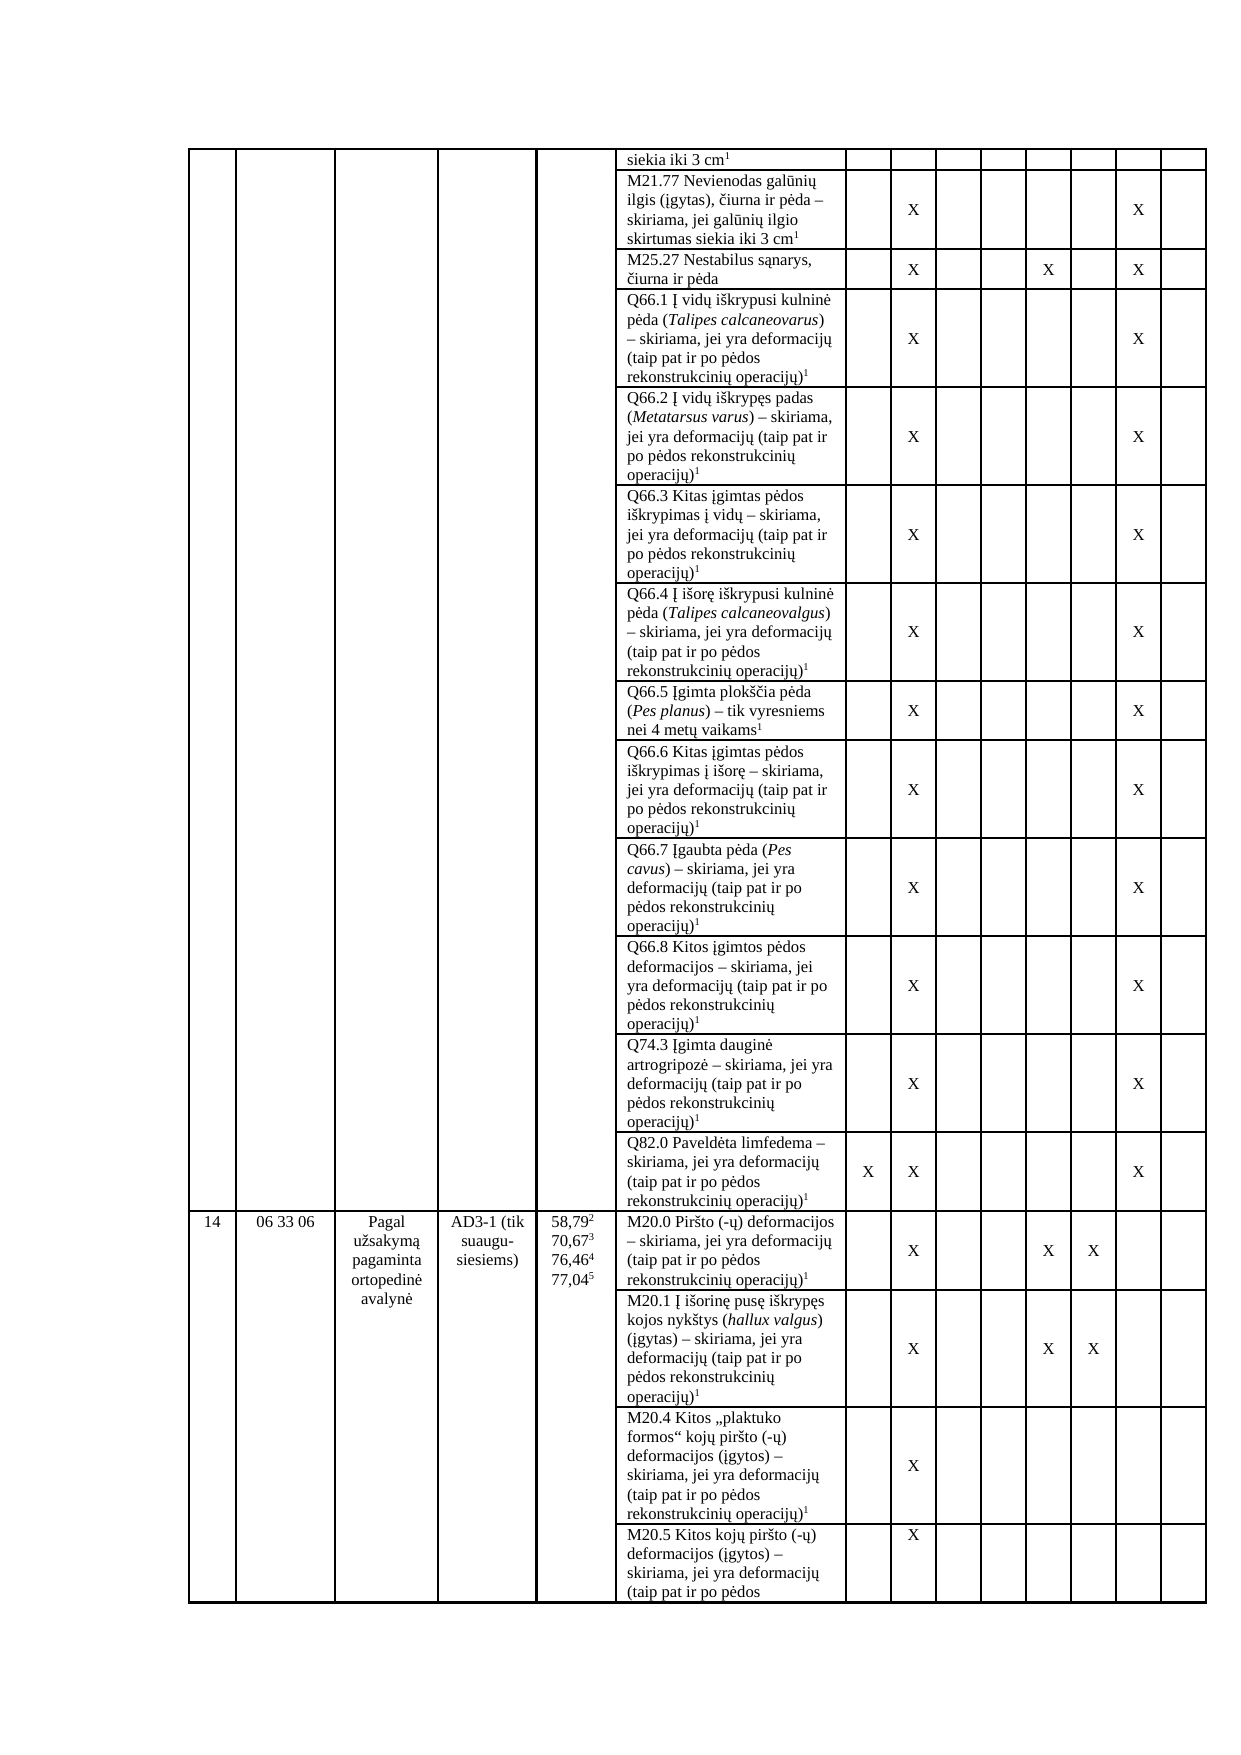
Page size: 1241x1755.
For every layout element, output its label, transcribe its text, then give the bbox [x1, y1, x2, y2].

table_cell [1027, 150, 1070, 169]
table_cell [982, 839, 1025, 935]
table_cell [982, 1035, 1025, 1131]
table_cell [892, 150, 935, 169]
table_cell [1027, 1408, 1070, 1523]
table_cell [847, 250, 890, 288]
table_cell [1027, 682, 1070, 739]
table_cell X [892, 486, 935, 582]
table_cell [1072, 486, 1115, 582]
table_cell [1162, 1291, 1205, 1406]
table_cell Q66.5 Įgimta plokščia pėda (Pes planus) – tik vyresniems nei 4 metų vaikams1 [617, 682, 845, 739]
table_cell X [892, 839, 935, 935]
table_cell [1027, 839, 1070, 935]
table_cell [1027, 584, 1070, 680]
table_cell Q66.8 Kitos įgimtos pėdos deformacijos – skiriama, jei yra deformacijų (taip pat ir po pėdos rekonstrukcinių operacijų)1 [617, 937, 845, 1033]
table_cell X [892, 741, 935, 837]
table_cell [1027, 1133, 1070, 1210]
table_cell [190, 150, 235, 1210]
table_cell [982, 584, 1025, 680]
table_cell X [1117, 682, 1160, 739]
table_cell [982, 1212, 1025, 1288]
table_cell [937, 250, 980, 288]
table_cell X [892, 1212, 935, 1288]
table_cell [1117, 1291, 1160, 1406]
table_cell [982, 741, 1025, 837]
table_cell [1072, 171, 1115, 248]
table_cell [1072, 1408, 1115, 1523]
table_cell [937, 1133, 980, 1210]
table_cell [847, 1291, 890, 1406]
table_cell [1027, 1035, 1070, 1131]
table_cell M20.5 Kitos kojų piršto (-ų) deformacijos (įgytos) – skiriama, jei yra deformacijų (taip pat ir po pėdos [617, 1525, 845, 1601]
table_cell [1072, 250, 1115, 288]
table_cell [1072, 937, 1115, 1033]
table_cell [982, 171, 1025, 248]
table_cell M20.4 Kitos „plaktuko formos“ kojų piršto (-ų) deformacijos (įgytos) – skiriama, jei yra deformacijų (taip pat ir po pėdos rekonstrukcinių operacijų)1 [617, 1408, 845, 1523]
table_cell [847, 839, 890, 935]
table_cell [1027, 937, 1070, 1033]
table_cell [982, 150, 1025, 169]
table_cell M20.1 Į išorinę pusę iškrypęs kojos nykštys (hallux valgus) (įgytas) – skiriama, jei yra deformacijų (taip pat ir po pėdos rekonstrukcinių operacijų)1 [617, 1291, 845, 1406]
table_cell [982, 682, 1025, 739]
table_cell 06 33 06 [237, 1212, 334, 1601]
table_cell X [1117, 937, 1160, 1033]
table_cell [237, 150, 334, 1210]
table_cell [1162, 1035, 1205, 1131]
table_cell [1162, 1408, 1205, 1523]
table_cell [1072, 682, 1115, 739]
table_cell [847, 290, 890, 386]
table_cell M20.0 Piršto (-ų) deformacijos – skiriama, jei yra deformacijų (taip pat ir po pėdos rekonstrukcinių operacijų)1 [617, 1212, 845, 1288]
table_cell [937, 1525, 980, 1601]
table_cell [937, 171, 980, 248]
table_cell X [1117, 290, 1160, 386]
table_cell [937, 388, 980, 484]
table_cell X [892, 388, 935, 484]
table_cell [847, 584, 890, 680]
table_cell [847, 1035, 890, 1131]
table_cell [1162, 741, 1205, 837]
table_cell [1162, 682, 1205, 739]
table_cell X [1117, 250, 1160, 288]
table_cell [847, 1525, 890, 1601]
table_cell [1162, 290, 1205, 386]
table_cell X [1027, 1212, 1070, 1288]
table_cell [937, 290, 980, 386]
table_cell [336, 150, 437, 1210]
table_cell [847, 741, 890, 837]
table_cell [1072, 388, 1115, 484]
table_cell [982, 1291, 1025, 1406]
table_cell [1072, 150, 1115, 169]
table_cell X [1117, 584, 1160, 680]
table_cell X [1117, 741, 1160, 837]
table_cell [1162, 171, 1205, 248]
table_cell siekia iki 3 cm1 [617, 150, 845, 169]
table_cell [1072, 1133, 1115, 1210]
table_cell AD3-1 (tik suaugu-siesiems) [439, 1212, 535, 1601]
table_cell M21.77 Nevienodas galūnių ilgis (įgytas), čiurna ir pėda – skiriama, jei galūnių ilgio skirtumas siekia iki 3 cm1 [617, 171, 845, 248]
table_cell [982, 388, 1025, 484]
table_cell [937, 839, 980, 935]
table_cell X [892, 250, 935, 288]
table_cell X [892, 1291, 935, 1406]
table_cell [1027, 486, 1070, 582]
table_cell Q66.7 Įgaubta pėda (Pes cavus) – skiriama, jei yra deformacijų (taip pat ir po pėdos rekonstrukcinių operacijų)1 [617, 839, 845, 935]
table_cell [982, 486, 1025, 582]
table_cell [1027, 290, 1070, 386]
table_cell [847, 388, 890, 484]
table_cell [937, 584, 980, 680]
table_cell [982, 1525, 1025, 1601]
table_cell [937, 741, 980, 837]
table_cell X [1072, 1291, 1115, 1406]
table_cell [847, 150, 890, 169]
table_cell X [1072, 1212, 1115, 1288]
table_cell [1072, 584, 1115, 680]
table_cell [982, 937, 1025, 1033]
table_cell [1162, 250, 1205, 288]
table_cell X [1117, 1035, 1160, 1131]
table_cell [1162, 937, 1205, 1033]
table_cell X [892, 290, 935, 386]
table_cell 14 [190, 1212, 235, 1601]
table_cell [1162, 839, 1205, 935]
table_cell Q66.4 Į išorę iškrypusi kulninė pėda (Talipes calcaneovalgus) – skiriama, jei yra deformacijų (taip pat ir po pėdos rekonstrukcinių operacijų)1 [617, 584, 845, 680]
table_cell [1072, 741, 1115, 837]
table_cell Q74.3 Įgimta dauginė artrogripozė – skiriama, jei yra deformacijų (taip pat ir po pėdos rekonstrukcinių operacijų)1 [617, 1035, 845, 1131]
table_cell [847, 682, 890, 739]
table_cell [982, 250, 1025, 288]
table_cell [847, 486, 890, 582]
table_cell X [1027, 250, 1070, 288]
table_cell M25.27 Nestabilus sąnarys, čiurna ir pėda [617, 250, 845, 288]
table_cell [847, 937, 890, 1033]
table_cell [1117, 1408, 1160, 1523]
table_cell [1162, 1212, 1205, 1288]
table_cell X [892, 1133, 935, 1210]
table_cell [937, 150, 980, 169]
table_cell [937, 486, 980, 582]
table_cell [1162, 486, 1205, 582]
table_cell [937, 1212, 980, 1288]
table_cell [937, 1035, 980, 1131]
table_cell [1117, 1525, 1160, 1601]
table_cell [1072, 1035, 1115, 1131]
table_cell X [892, 171, 935, 248]
table_cell Pagal užsakymą pagaminta ortopedinė avalynė [336, 1212, 437, 1601]
table_cell [439, 150, 535, 1210]
table_cell [1117, 150, 1160, 169]
table_cell [1162, 1133, 1205, 1210]
table_cell X [847, 1133, 890, 1210]
table_cell [1162, 150, 1205, 169]
table_cell [1027, 741, 1070, 837]
table_cell [847, 1212, 890, 1288]
table_cell [1117, 1212, 1160, 1288]
table_cell [937, 1408, 980, 1523]
table_cell Q66.3 Kitas įgimtas pėdos iškrypimas į vidų – skiriama, jei yra deformacijų (taip pat ir po pėdos rekonstrukcinių operacijų)1 [617, 486, 845, 582]
table_cell [982, 1133, 1025, 1210]
table_cell [1072, 1525, 1115, 1601]
table_cell 58,792 70,673 76,464 77,045 [538, 1212, 615, 1601]
table_cell Q66.6 Kitas įgimtas pėdos iškrypimas į išorę – skiriama, jei yra deformacijų (taip pat ir po pėdos rekonstrukcinių operacijų)1 [617, 741, 845, 837]
table_cell [1162, 1525, 1205, 1601]
table_cell [1162, 584, 1205, 680]
table_cell X [892, 1035, 935, 1131]
table_cell [1027, 171, 1070, 248]
table_cell X [1117, 486, 1160, 582]
table_cell X [1027, 1291, 1070, 1406]
table_cell X [1117, 1133, 1160, 1210]
table_cell [937, 682, 980, 739]
table_cell X [892, 682, 935, 739]
table_cell X [892, 1408, 935, 1523]
table_cell X [1117, 171, 1160, 248]
table_cell X [1117, 388, 1160, 484]
table_cell X [1117, 839, 1160, 935]
table_cell [847, 1408, 890, 1523]
table_cell Q66.2 Į vidų iškrypęs padas (Metatarsus varus) – skiriama, jei yra deformacijų (taip pat ir po pėdos rekonstrukcinių operacijų)1 [617, 388, 845, 484]
table_cell X [892, 584, 935, 680]
table_cell [982, 290, 1025, 386]
table_cell [937, 1291, 980, 1406]
table_cell [538, 150, 615, 1210]
table_cell [1072, 839, 1115, 935]
table_cell X [892, 937, 935, 1033]
table_cell Q66.1 Į vidų iškrypusi kulninė pėda (Talipes calcaneovarus) – skiriama, jei yra deformacijų (taip pat ir po pėdos rekonstrukcinių operacijų)1 [617, 290, 845, 386]
table_cell [982, 1408, 1025, 1523]
table_cell [1162, 388, 1205, 484]
table_cell [1027, 388, 1070, 484]
table_cell X [892, 1525, 935, 1601]
table_cell [847, 171, 890, 248]
table_cell Q82.0 Paveldėta limfedema – skiriama, jei yra deformacijų (taip pat ir po pėdos rekonstrukcinių operacijų)1 [617, 1133, 845, 1210]
table_cell [1027, 1525, 1070, 1601]
table_cell [1072, 290, 1115, 386]
table_cell [937, 937, 980, 1033]
